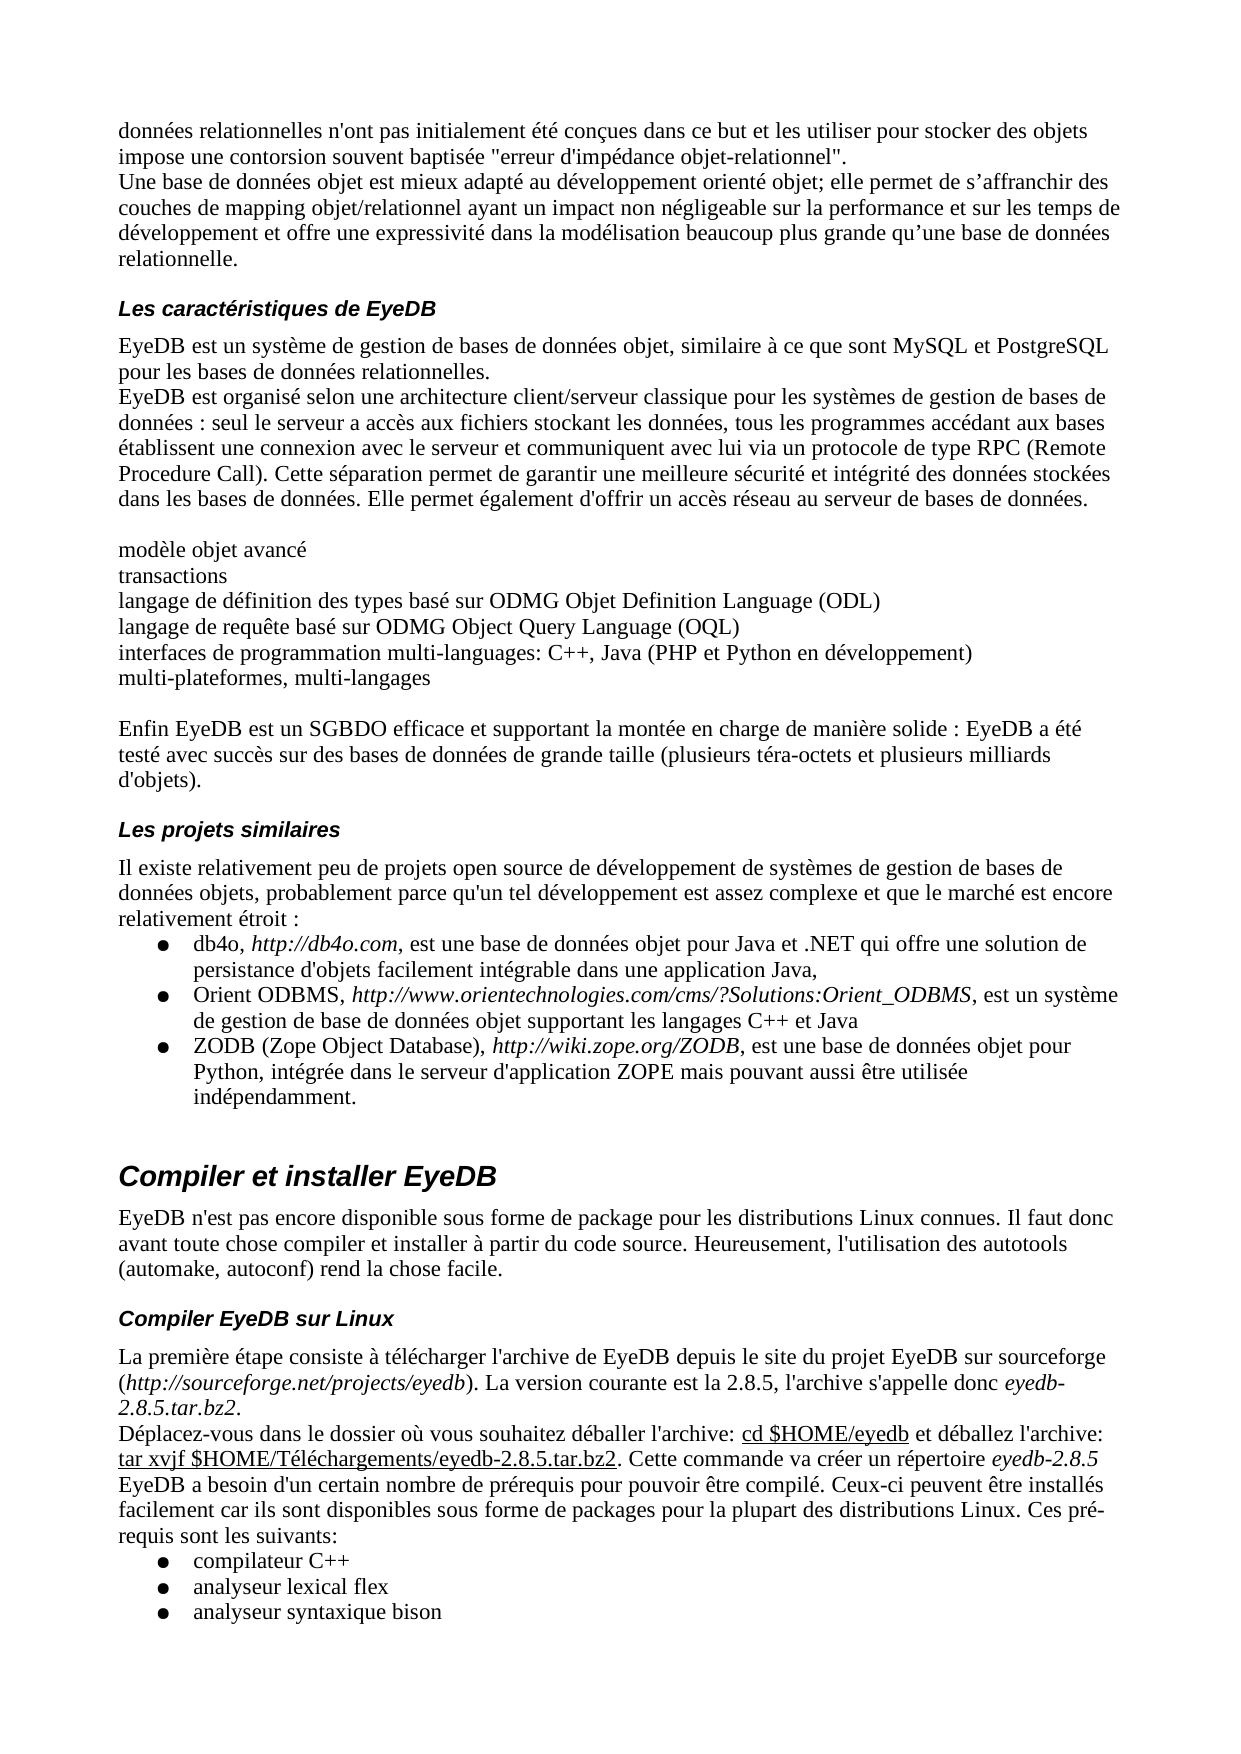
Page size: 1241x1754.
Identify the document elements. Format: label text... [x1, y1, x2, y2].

text La première étape consiste à télécharger l'archive de EyeDB depuis le site du projet EyeDB sur sourceforge (http://sourceforge.net/projects/eyedb). La version courante est la 2.8.5, l'archive s'appelle donc eyedb-2.8.5.tar.bz2. [118, 1344, 1122, 1420]
text Déplacez-vous dans le dossier où vous souhaitez déballer l'archive: cd $HOME/eyedb et déballez l'archive: tar xvjf $HOME/Téléchargements/eyedb-2.8.5.tar.bz2. Cette commande va créer un répertoire eyedb-2.8.5 [118, 1420, 1122, 1471]
list Orient ODBMS, http://www.orientechnologies.com/cms/?Solutions:Orient_ODBMS, est un système de gestion de base de données objet supportant les langages C++ et Java [156, 982, 1122, 1033]
text Une base de données objet est mieux adapté au développement orienté objet; elle permet de s’affranchir des couches de mapping objet/relationnel ayant un impact non négligeable sur la performance et sur les temps de développement et offre une expressivité dans la modélisation beaucoup plus grande qu’une base de données relationnelle. [118, 169, 1122, 271]
subtitle Les projets similaires [118, 818, 1122, 842]
list ZODB (Zope Object Database), http://wiki.zope.org/ZODB, est une base de données objet pour Python, intégrée dans le serveur d'application ZOPE mais pouvant aussi être utilisée indépendamment. [156, 1033, 1122, 1110]
text modèle objet avancé [118, 537, 1122, 563]
list analyseur lexical flex [156, 1573, 1122, 1599]
list analyseur syntaxique bison [156, 1599, 1122, 1624]
list compilateur C++ [156, 1548, 1122, 1573]
text transactions [118, 563, 1122, 588]
text interfaces de programmation multi-languages: C++, Java (PHP et Python en développement) [118, 639, 1122, 665]
text langage de définition des types basé sur ODMG Objet Definition Language (ODL) [118, 588, 1122, 614]
text EyeDB est organisé selon une architecture client/serveur classique pour les systèmes de gestion de bases de données : seul le serveur a accès aux fichiers stockant les données, tous les programmes accédant aux bases établissent une connexion avec le serveur et communiquent avec lui via un protocole de type RPC (Remote Procedure Call). Cette séparation permet de garantir une meilleure sécurité et intégrité des données stockées dans les bases de données. Elle permet également d'offrir un accès réseau au serveur de bases de données. [118, 384, 1122, 512]
list db4o, http://db4o.com, est une base de données objet pour Java et .NET qui offre une solution de persistance d'objets facilement intégrable dans une application Java, [156, 931, 1122, 982]
subtitle Compiler et installer EyeDB [118, 1160, 1122, 1193]
subtitle Compiler EyeDB sur Linux [118, 1307, 1122, 1331]
text Il existe relativement peu de projets open source de développement de systèmes de gestion de bases de données objets, probablement parce qu'un tel développement est assez complexe et que le marché est encore relativement étroit : [118, 854, 1122, 931]
text Enfin EyeDB est un SGBDO efficace et supportant la montée en charge de manière solide : EyeDB a été testé avec succès sur des bases de données de grande taille (plusieurs téra-octets et plusieurs milliards d'objets). [118, 716, 1122, 793]
text EyeDB a besoin d'un certain nombre de prérequis pour pouvoir être compilé. Ceux-ci peuvent être installés facilement car ils sont disponibles sous forme de packages pour la plupart des distributions Linux. Ces pré-requis sont les suivants: [118, 1471, 1122, 1548]
subtitle Les caractéristiques de EyeDB [118, 296, 1122, 321]
text EyeDB n'est pas encore disponible sous forme de package pour les distributions Linux connues. Il faut donc avant toute chose compiler et installer à partir du code source. Heureusement, l'utilisation des autotools (automake, autoconf) rend la chose facile. [118, 1205, 1122, 1282]
text langage de requête basé sur ODMG Object Query Language (OQL) [118, 614, 1122, 639]
text données relationnelles n'ont pas initialement été conçues dans ce but et les utiliser pour stocker des objets impose une contorsion souvent baptisée "erreur d'impédance objet-relationnel". [118, 118, 1122, 169]
text EyeDB est un système de gestion de bases de données objet, similaire à ce que sont MySQL et PostgreSQL pour les bases de données relationnelles. [118, 333, 1122, 384]
text multi-plateformes, multi-langages [118, 665, 1122, 691]
